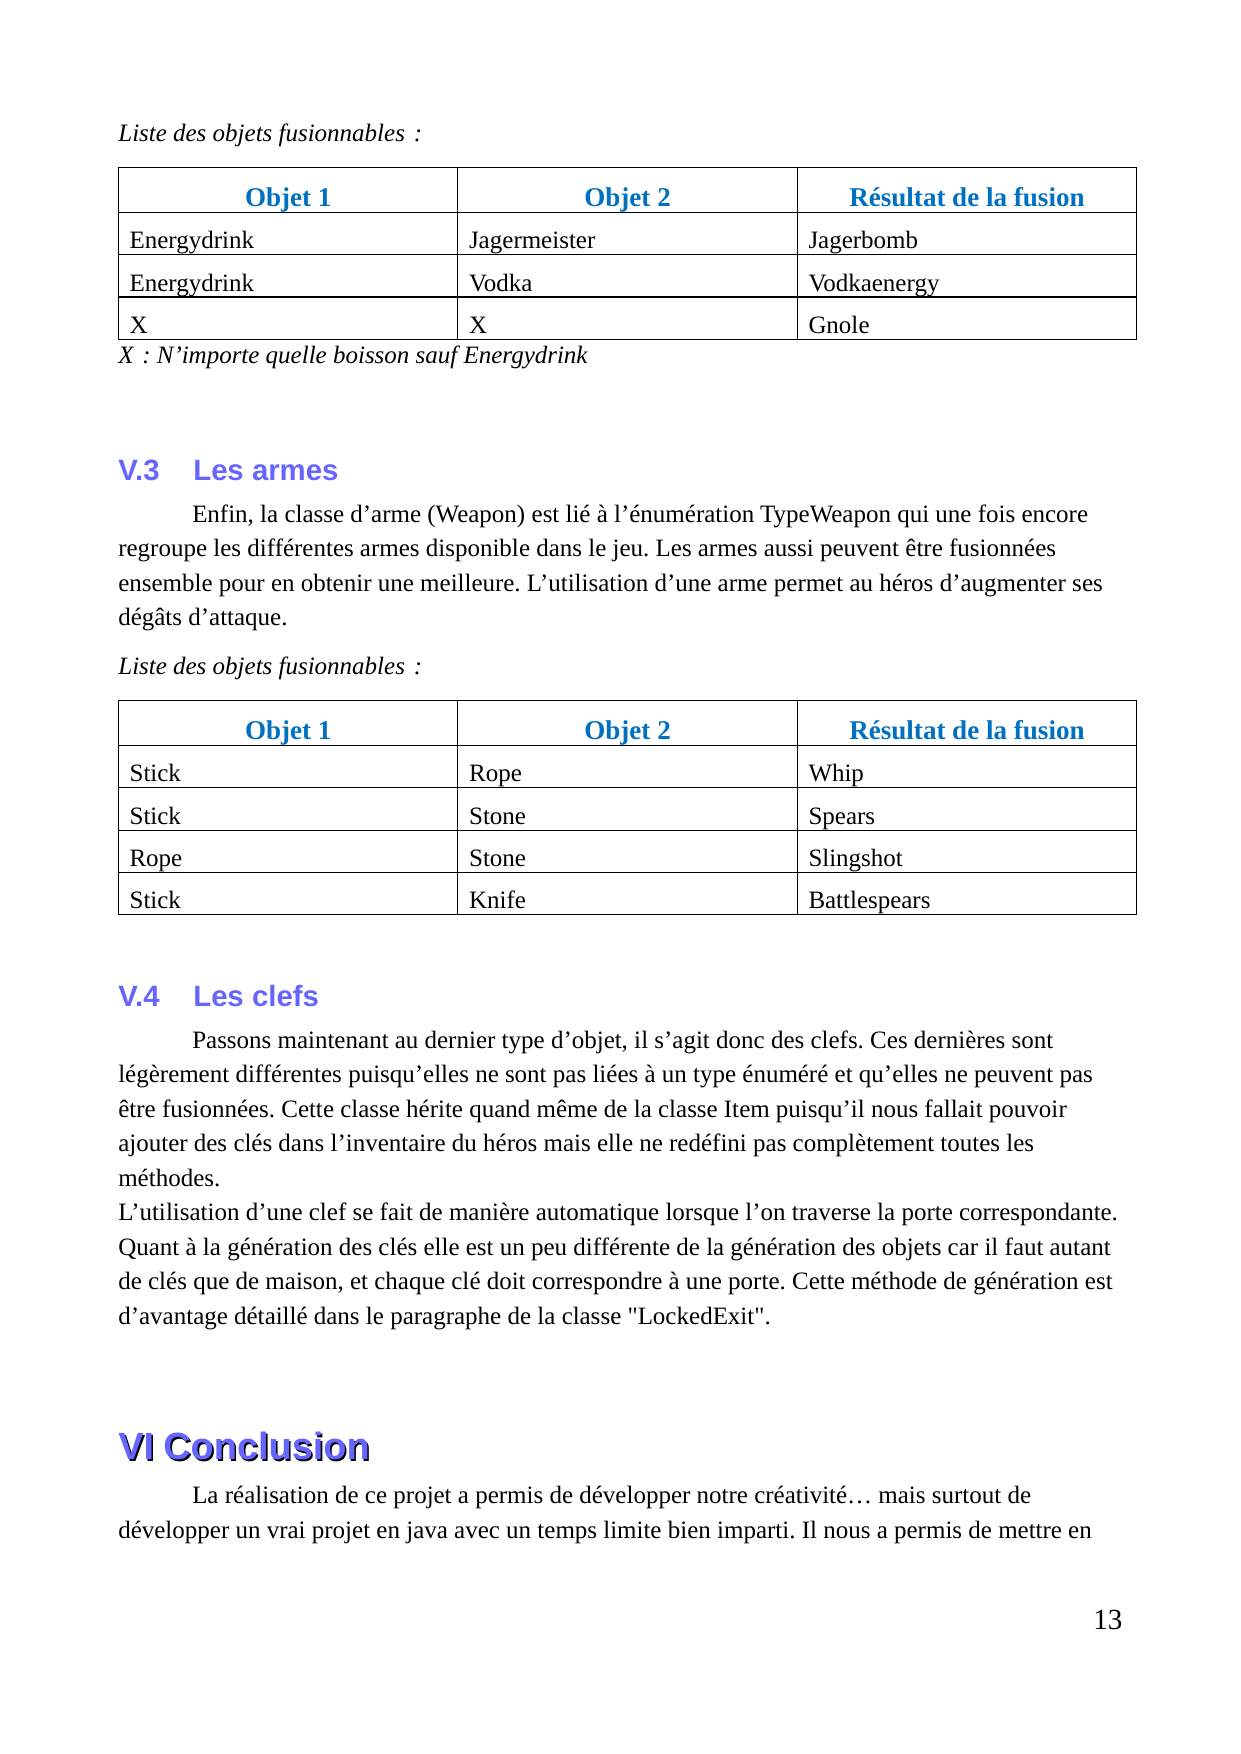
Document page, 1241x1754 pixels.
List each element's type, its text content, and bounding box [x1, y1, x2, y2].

text Passons maintenant au dernier type d’objet, il s’agit donc des clefs. Ces dernières sont légèrement différentes puisqu’elles ne sont pas liées à un type énuméré et qu’elles ne peuvent pas être fusionnées. Cette classe hérite quand même de la classe Item puisqu’il nous fallait pouvoir ajouter des clés dans l’inventaire du héros mais elle ne redéfini pas complètement toutes les méthodes. L’utilisation d’une clef se fait de manière automatique lorsque l’on traverse la porte correspondante. Quant à la génération des clés elle est un peu différente de la génération des objets car il faut autant de clés que de maison, et chaque clé doit correspondre à une porte. Cette méthode de génération est d’avantage détaillé dans le paragraphe de la classe "LockedExit". [118, 1025, 1122, 1330]
table_cell Rope [458, 746, 797, 787]
table_cell Battlespears [798, 873, 1136, 914]
table_header Résultat de la fusion [798, 701, 1136, 745]
text X : N’importe quelle boisson sauf Energydrink [118, 340, 1122, 368]
table_cell Stick [119, 746, 457, 787]
text Liste des objets fusionnables : [118, 651, 1122, 680]
table_header Résultat de la fusion [798, 168, 1136, 212]
text Enfin, la classe d’arme (Weapon) est lié à l’énumération TypeWeapon qui une fois encore regroupe les différentes armes disponible dans le jeu. Les armes aussi peuvent être fusionnées ensemble pour en obtenir une meilleure. L’utilisation d’une arme permet au héros d’augmenter ses dégâts d’attaque. [118, 499, 1122, 631]
table_header Objet 2 [458, 168, 797, 212]
table_cell Energydrink [119, 213, 457, 254]
table_cell Stick [119, 873, 457, 914]
table_cell Vodkaenergy [798, 255, 1136, 296]
table_cell Vodka [458, 255, 797, 296]
table_cell Stone [458, 788, 797, 829]
table_cell Gnole [798, 298, 1136, 339]
table_cell X [458, 298, 797, 339]
table_cell Stick [119, 788, 457, 829]
table_cell Knife [458, 873, 797, 914]
text Liste des objets fusionnables : [118, 118, 1122, 147]
table_header Objet 1 [119, 168, 457, 212]
table_cell Spears [798, 788, 1136, 829]
table_header Objet 1 [119, 701, 457, 745]
subtitle Les armes [118, 452, 1122, 486]
table_cell Energydrink [119, 255, 457, 296]
subtitle Les clefs [118, 979, 1122, 1013]
subtitle Conclusion [118, 1424, 1122, 1468]
table_cell Rope [119, 831, 457, 872]
table_cell Whip [798, 746, 1136, 787]
table_cell Jagerbomb [798, 213, 1136, 254]
text La réalisation de ce projet a permis de développer notre créativité… mais surtout de développer un vrai projet en java avec un temps limite bien imparti. Il nous a permis de mettre en [118, 1480, 1122, 1543]
table_cell X [119, 298, 457, 339]
table_cell Stone [458, 831, 797, 872]
table_cell Slingshot [798, 831, 1136, 872]
table_header Objet 2 [458, 701, 797, 745]
table_cell Jagermeister [458, 213, 797, 254]
